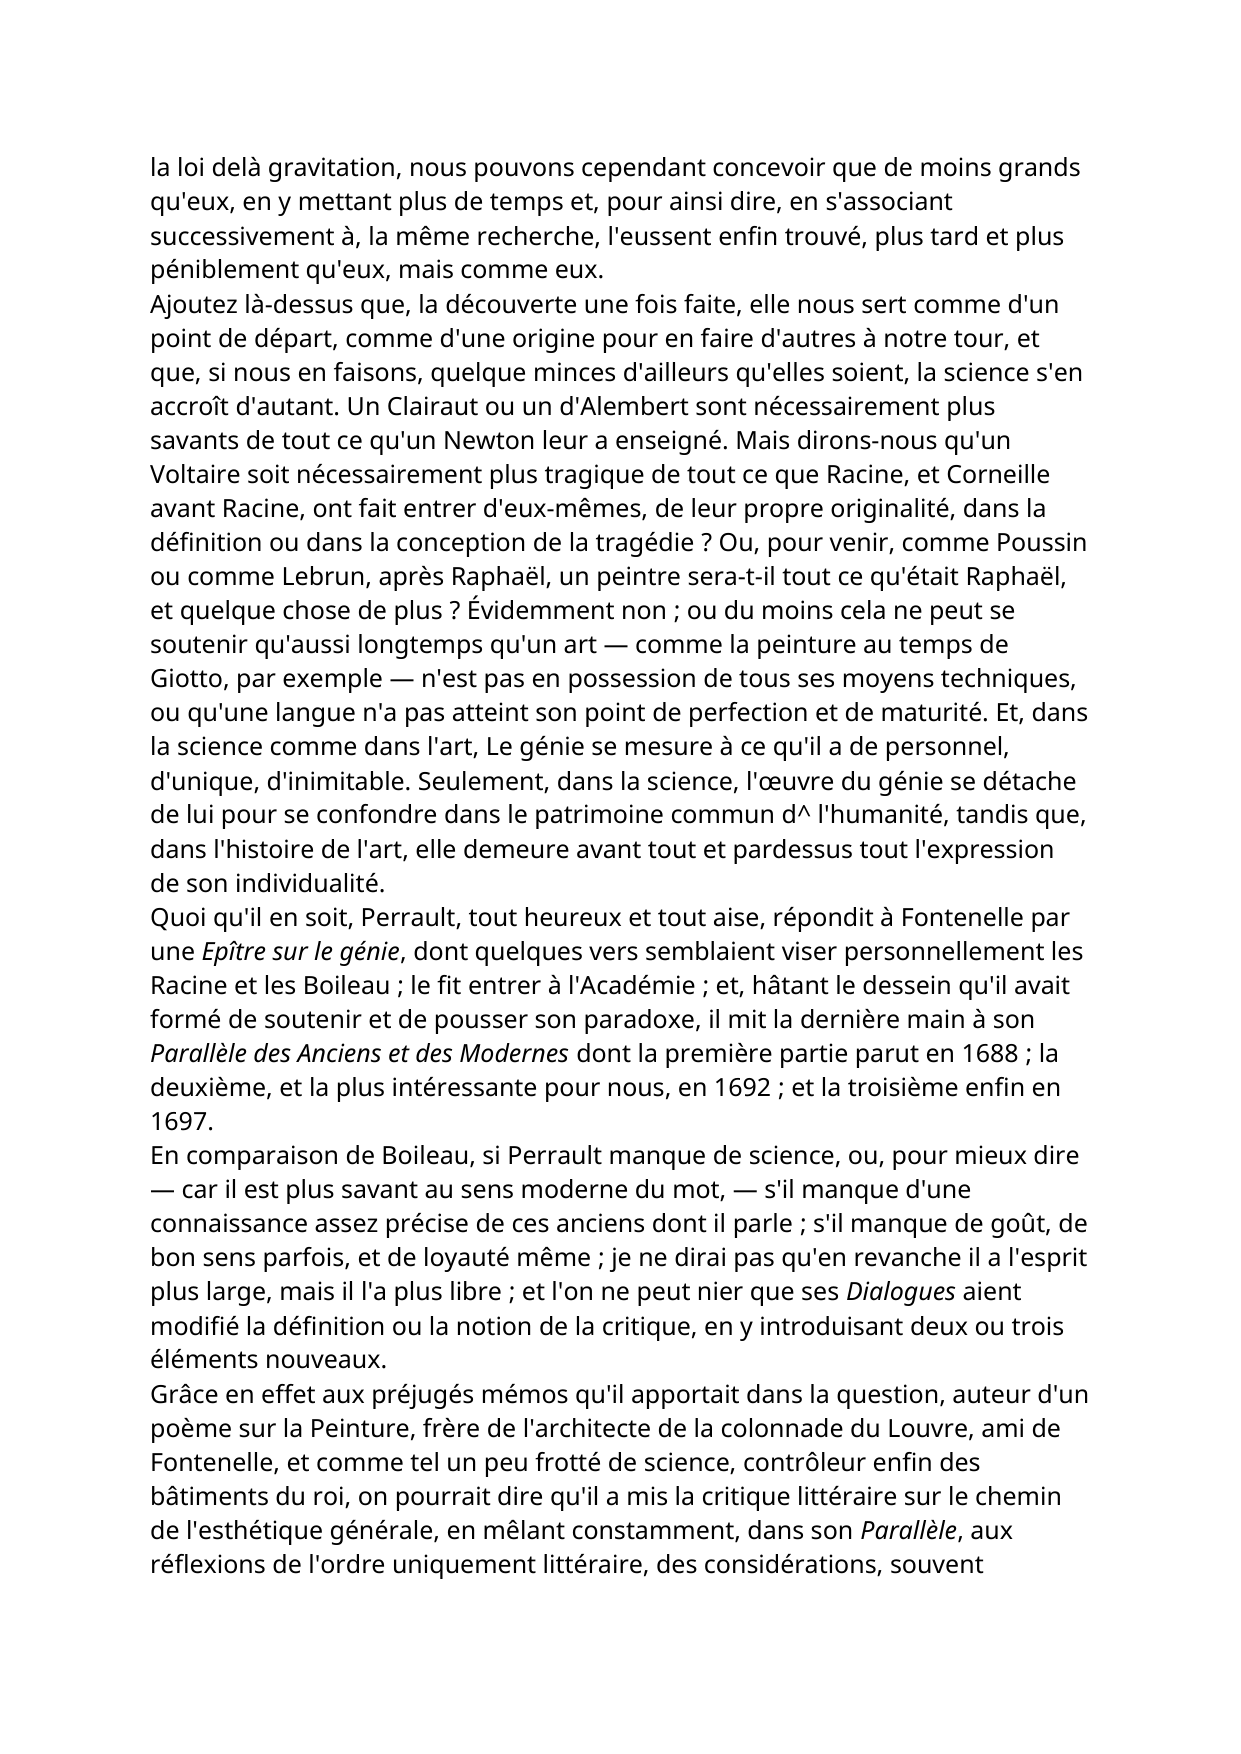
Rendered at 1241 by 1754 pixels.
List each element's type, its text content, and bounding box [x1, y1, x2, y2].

text Grâce en effet aux préjugés mémos qu'il apportait dans la question, auteur d'un poème sur la Peinture, frère de l'architecte de la colonnade du Louvre, ami de Fontenelle, et comme tel un peu frotté de science, contrôleur enfin des bâtiments du roi, on pourrait dire qu'il a mis la critique littéraire sur le chemin de l'esthétique générale, en mêlant constamment, dans son Parallèle, aux réflexions de l'ordre uniquement littéraire, des considérations, souvent [150, 1376, 1091, 1581]
text En comparaison de Boileau, si Perrault manque de science, ou, pour mieux dire — car il est plus savant au sens moderne du mot, — s'il manque d'une connaissance assez précise de ces anciens dont il parle ; s'il manque de goût, de bon sens parfois, et de loyauté même ; je ne dirai pas qu'en revanche il a l'esprit plus large, mais il l'a plus libre ; et l'on ne peut nier que ses Dialogues aient modifié la définition ou la notion de la critique, en y introduisant deux ou trois éléments nouveaux. [150, 1138, 1091, 1376]
text Ajoutez là-dessus que, la découverte une fois faite, elle nous sert comme d'un point de départ, comme d'une origine pour en faire d'autres à notre tour, et que, si nous en faisons, quelque minces d'ailleurs qu'elles soient, la science s'en accroît d'autant. Un Clairaut ou un d'Alembert sont nécessairement plus savants de tout ce qu'un Newton leur a enseigné. Mais dirons-nous qu'un Voltaire soit nécessairement plus tragique de tout ce que Racine, et Corneille avant Racine, ont fait entrer d'eux-mêmes, de leur propre originalité, dans la définition ou dans la conception de la tragédie ? Ou, pour venir, comme Poussin ou comme Lebrun, après Raphaël, un peintre sera-t-il tout ce qu'était Raphaël, et quelque chose de plus ? Évidemment non ; ou du moins cela ne peut se soutenir qu'aussi longtemps qu'un art — comme la peinture au temps de Giotto, par exemple — n'est pas en possession de tous ses moyens techniques, ou qu'une langue n'a pas atteint son point de perfection et de maturité. Et, dans la science comme dans l'art, Le génie se mesure à ce qu'il a de personnel, d'unique, d'inimitable. Seulement, dans la science, l'œuvre du génie se détache de lui pour se confondre dans le patrimoine commun d^ l'humanité, tandis que, dans l'histoire de l'art, elle demeure avant tout et pardessus tout l'expression de son individualité. [150, 286, 1091, 899]
text la loi delà gravitation, nous pouvons cependant concevoir que de moins grands qu'eux, en y mettant plus de temps et, pour ainsi dire, en s'associant successivement à, la même recherche, l'eussent enfin trouvé, plus tard et plus péniblement qu'eux, mais comme eux. [150, 150, 1091, 286]
text Quoi qu'il en soit, Perrault, tout heureux et tout aise, répondit à Fontenelle par une Epître sur le génie, dont quelques vers semblaient viser personnellement les Racine et les Boileau ; le fit entrer à l'Académie ; et, hâtant le dessein qu'il avait formé de soutenir et de pousser son paradoxe, il mit la dernière main à son Parallèle des Anciens et des Modernes dont la première partie parut en 1688 ; la deuxième, et la plus intéressante pour nous, en 1692 ; et la troisième enfin en 1697. [150, 899, 1091, 1138]
